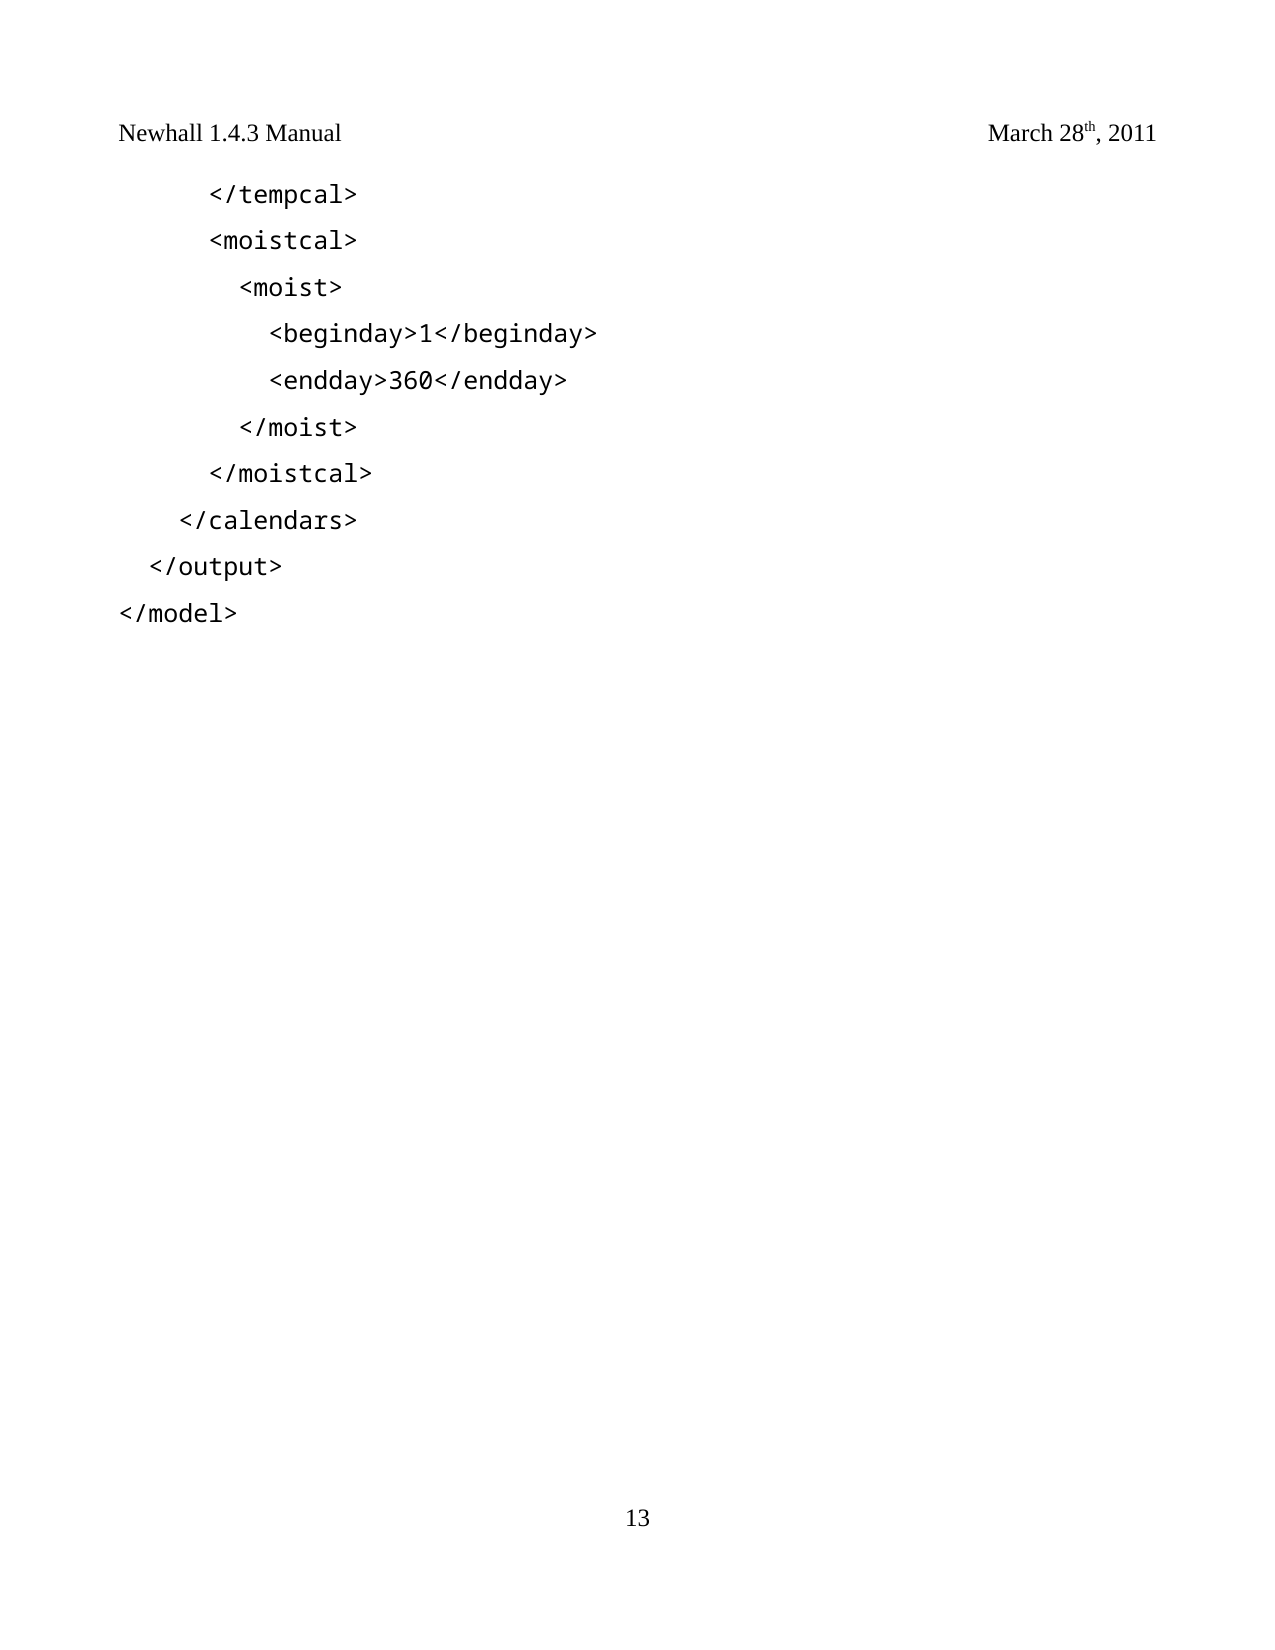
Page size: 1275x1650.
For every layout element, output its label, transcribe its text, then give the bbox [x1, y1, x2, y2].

text </output> [118, 549, 1157, 583]
text </calendars> [118, 502, 1157, 536]
text <beginday>1</beginday> [118, 316, 1157, 350]
text </moistcal> [118, 456, 1157, 490]
text <moist> [118, 269, 1157, 303]
text </moist> [118, 409, 1157, 443]
text </tempcal> [118, 176, 1157, 210]
text </model> [118, 595, 1157, 629]
text <endday>360</endday> [118, 363, 1157, 397]
text <moistcal> [118, 223, 1157, 257]
